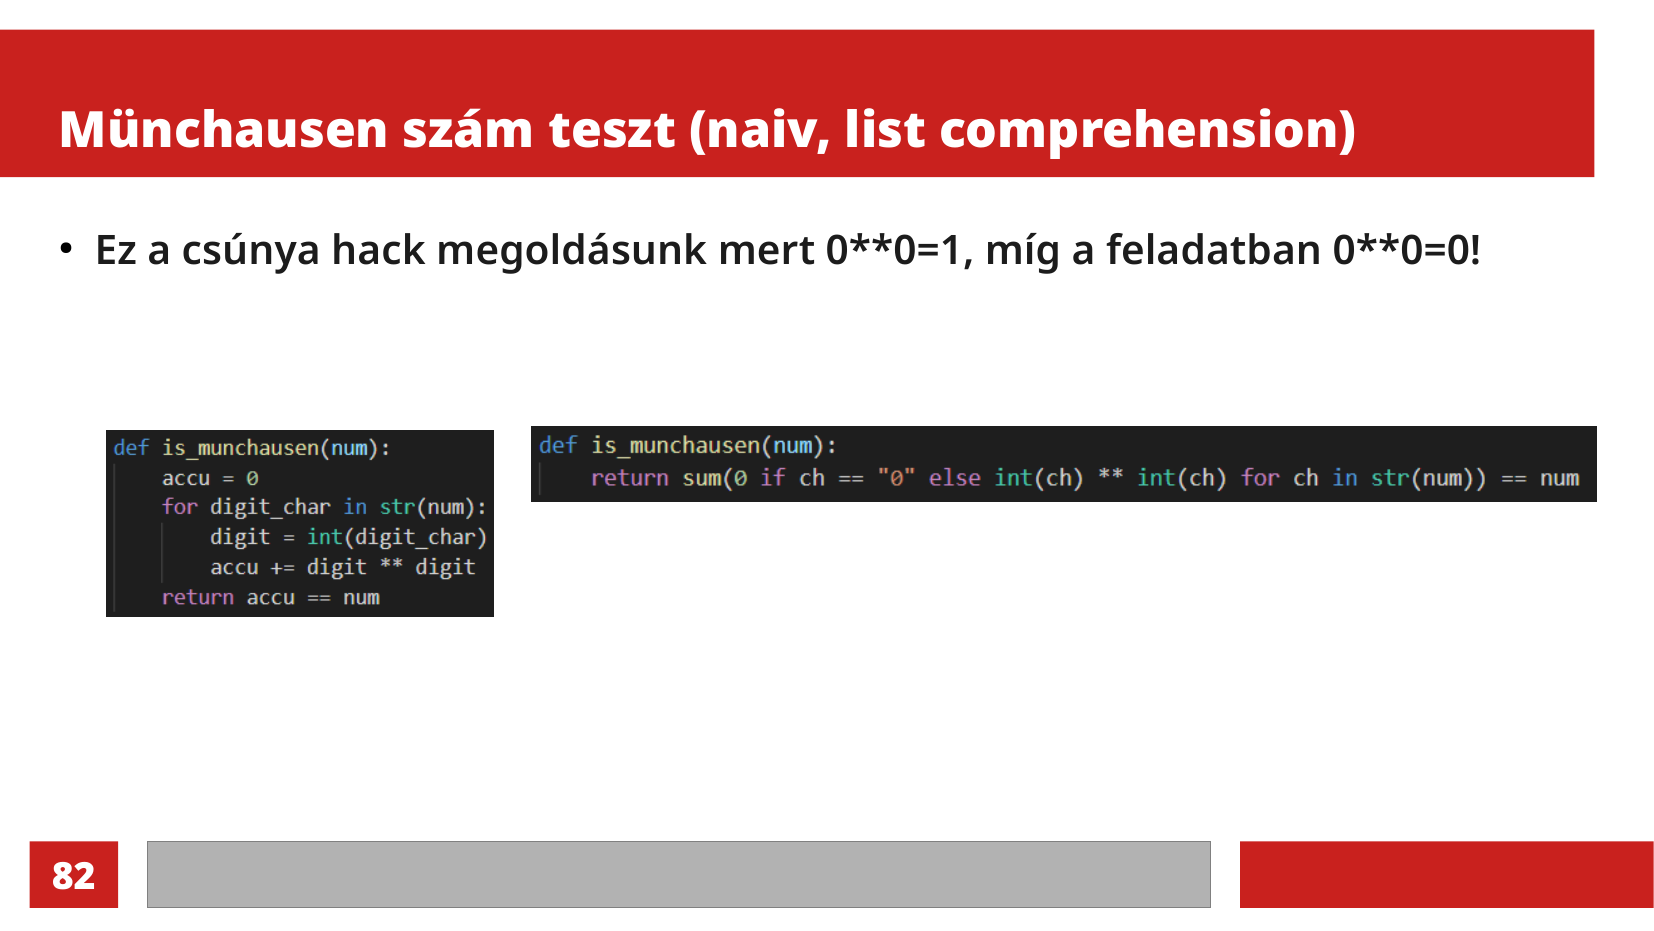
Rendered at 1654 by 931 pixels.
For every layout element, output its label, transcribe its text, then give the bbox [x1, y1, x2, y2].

picture [531, 426, 1597, 502]
list Ez a csúnya hack megoldásunk mert 0**0=1, míg a feladatban 0**0=0! [59, 221, 1565, 443]
title Münchausen szám teszt (naiv, list comprehension) [59, 44, 1595, 163]
picture [106, 430, 494, 617]
